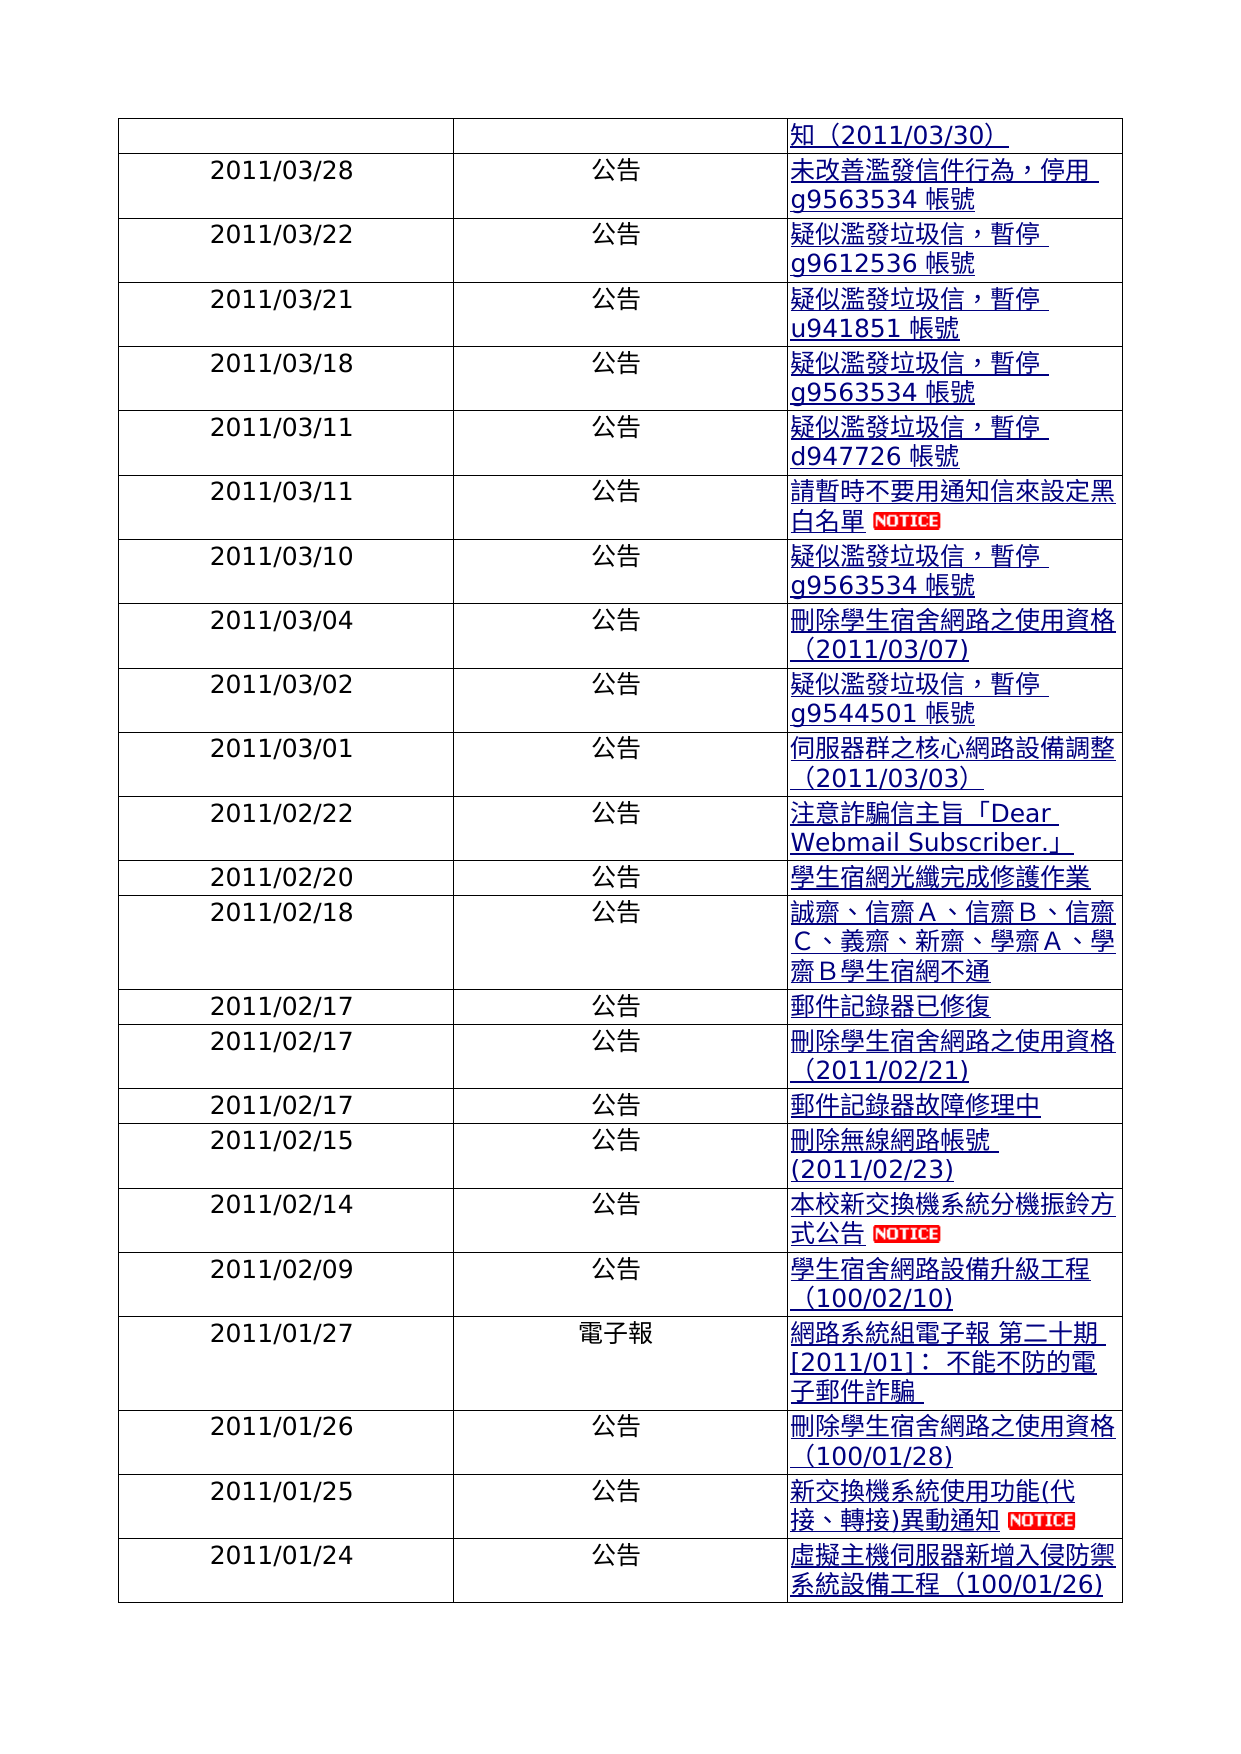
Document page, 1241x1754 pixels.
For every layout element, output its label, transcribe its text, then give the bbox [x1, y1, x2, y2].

table_cell 2011/03/11 [119, 476, 453, 539]
picture [873, 1225, 941, 1243]
table_cell 電子報 [454, 1317, 787, 1409]
table_cell 疑似濫發垃圾信，暫停 d947726 帳號 [788, 411, 1122, 474]
table_cell 公告 [454, 283, 787, 346]
table_cell 2011/03/21 [119, 283, 453, 346]
table_cell 2011/03/02 [119, 669, 453, 732]
table_cell 公告 [454, 1089, 787, 1123]
table_cell 公告 [454, 1539, 787, 1602]
table_cell 公告 [454, 219, 787, 282]
table_cell 公告 [454, 1253, 787, 1316]
table_cell 2011/03/11 [119, 411, 453, 474]
table_cell 公告 [454, 1411, 787, 1474]
table_cell 郵件記錄器故障修理中 [788, 1089, 1122, 1123]
table_cell 公告 [454, 154, 787, 217]
table_cell 刪除學生宿舍網路之使用資格（100/01/28) [788, 1411, 1122, 1474]
table_cell 公告 [454, 733, 787, 796]
table_cell 誠齋、信齋Ａ、信齋Ｂ、信齋Ｃ、義齋、新齋、學齋Ａ、學齋Ｂ學生宿網不通 [788, 896, 1122, 989]
table_cell 公告 [454, 476, 787, 539]
table_cell 公告 [454, 669, 787, 732]
table_cell 請暫時不要用通知信來設定黑白名單 [788, 476, 1122, 539]
table_cell 新交換機系統使用功能(代接、轉接)異動通知 [788, 1475, 1122, 1538]
table_cell 2011/02/15 [119, 1124, 453, 1187]
table_cell 2011/01/27 [119, 1317, 453, 1409]
table_cell 未改善濫發信件行為，停用 g9563534 帳號 [788, 154, 1122, 217]
table_cell 2011/02/18 [119, 896, 453, 989]
table_cell 伺服器群之核心網路設備調整（2011/03/03） [788, 733, 1122, 796]
table_cell 2011/03/04 [119, 604, 453, 667]
table_cell 公告 [454, 411, 787, 474]
table_cell 郵件記錄器已修復 [788, 990, 1122, 1024]
table_cell 公告 [454, 797, 787, 860]
table_cell 疑似濫發垃圾信，暫停 g9563534 帳號 [788, 347, 1122, 410]
table_cell 2011/02/17 [119, 990, 453, 1024]
table_cell 注意詐騙信主旨「Dear Webmail Subscriber.」 [788, 797, 1122, 860]
table_cell 2011/01/26 [119, 1411, 453, 1474]
table_cell 公告 [454, 861, 787, 895]
table_cell 學生宿舍網路設備升級工程（100/02/10) [788, 1253, 1122, 1316]
table_cell 公告 [454, 604, 787, 667]
picture [1008, 1512, 1076, 1530]
table_cell 2011/02/14 [119, 1189, 453, 1252]
table_cell 2011/02/17 [119, 1089, 453, 1123]
picture [873, 512, 941, 530]
table_cell [454, 119, 787, 153]
table_cell 虛擬主機伺服器新增入侵防禦系統設備工程（100/01/26) [788, 1539, 1122, 1602]
table_cell [119, 119, 453, 153]
table_cell 公告 [454, 1025, 787, 1088]
table_cell 公告 [454, 347, 787, 410]
table_cell 公告 [454, 540, 787, 603]
table_cell 刪除無線網路帳號 (2011/02/23) [788, 1124, 1122, 1187]
table_cell 2011/02/22 [119, 797, 453, 860]
table_cell 本校新交換機系統分機振鈴方式公告 [788, 1189, 1122, 1252]
table_cell 知（2011/03/30） [788, 119, 1122, 153]
table_cell 公告 [454, 990, 787, 1024]
table_cell 2011/03/10 [119, 540, 453, 603]
table_cell 公告 [454, 1124, 787, 1187]
table_cell 2011/03/22 [119, 219, 453, 282]
table_cell 2011/02/17 [119, 1025, 453, 1088]
table_cell 公告 [454, 896, 787, 989]
table_cell 2011/02/20 [119, 861, 453, 895]
table_cell 2011/02/09 [119, 1253, 453, 1316]
table_cell 網路系統組電子報 第二十期 [2011/01]： 不能不防的電子郵件詐騙 [788, 1317, 1122, 1409]
table_cell 疑似濫發垃圾信，暫停 g9544501 帳號 [788, 669, 1122, 732]
table_cell 疑似濫發垃圾信，暫停 g9563534 帳號 [788, 540, 1122, 603]
table_cell 2011/03/28 [119, 154, 453, 217]
table_cell 2011/03/01 [119, 733, 453, 796]
table_cell 公告 [454, 1189, 787, 1252]
table_cell 刪除學生宿舍網路之使用資格（2011/02/21) [788, 1025, 1122, 1088]
table_cell 刪除學生宿舍網路之使用資格（2011/03/07) [788, 604, 1122, 667]
table_cell 疑似濫發垃圾信，暫停 g9612536 帳號 [788, 219, 1122, 282]
table_cell 2011/01/25 [119, 1475, 453, 1538]
table_cell 公告 [454, 1475, 787, 1538]
table_cell 學生宿網光纖完成修護作業 [788, 861, 1122, 895]
table_cell 2011/01/24 [119, 1539, 453, 1602]
table_cell 2011/03/18 [119, 347, 453, 410]
table_cell 疑似濫發垃圾信，暫停 u941851 帳號 [788, 283, 1122, 346]
